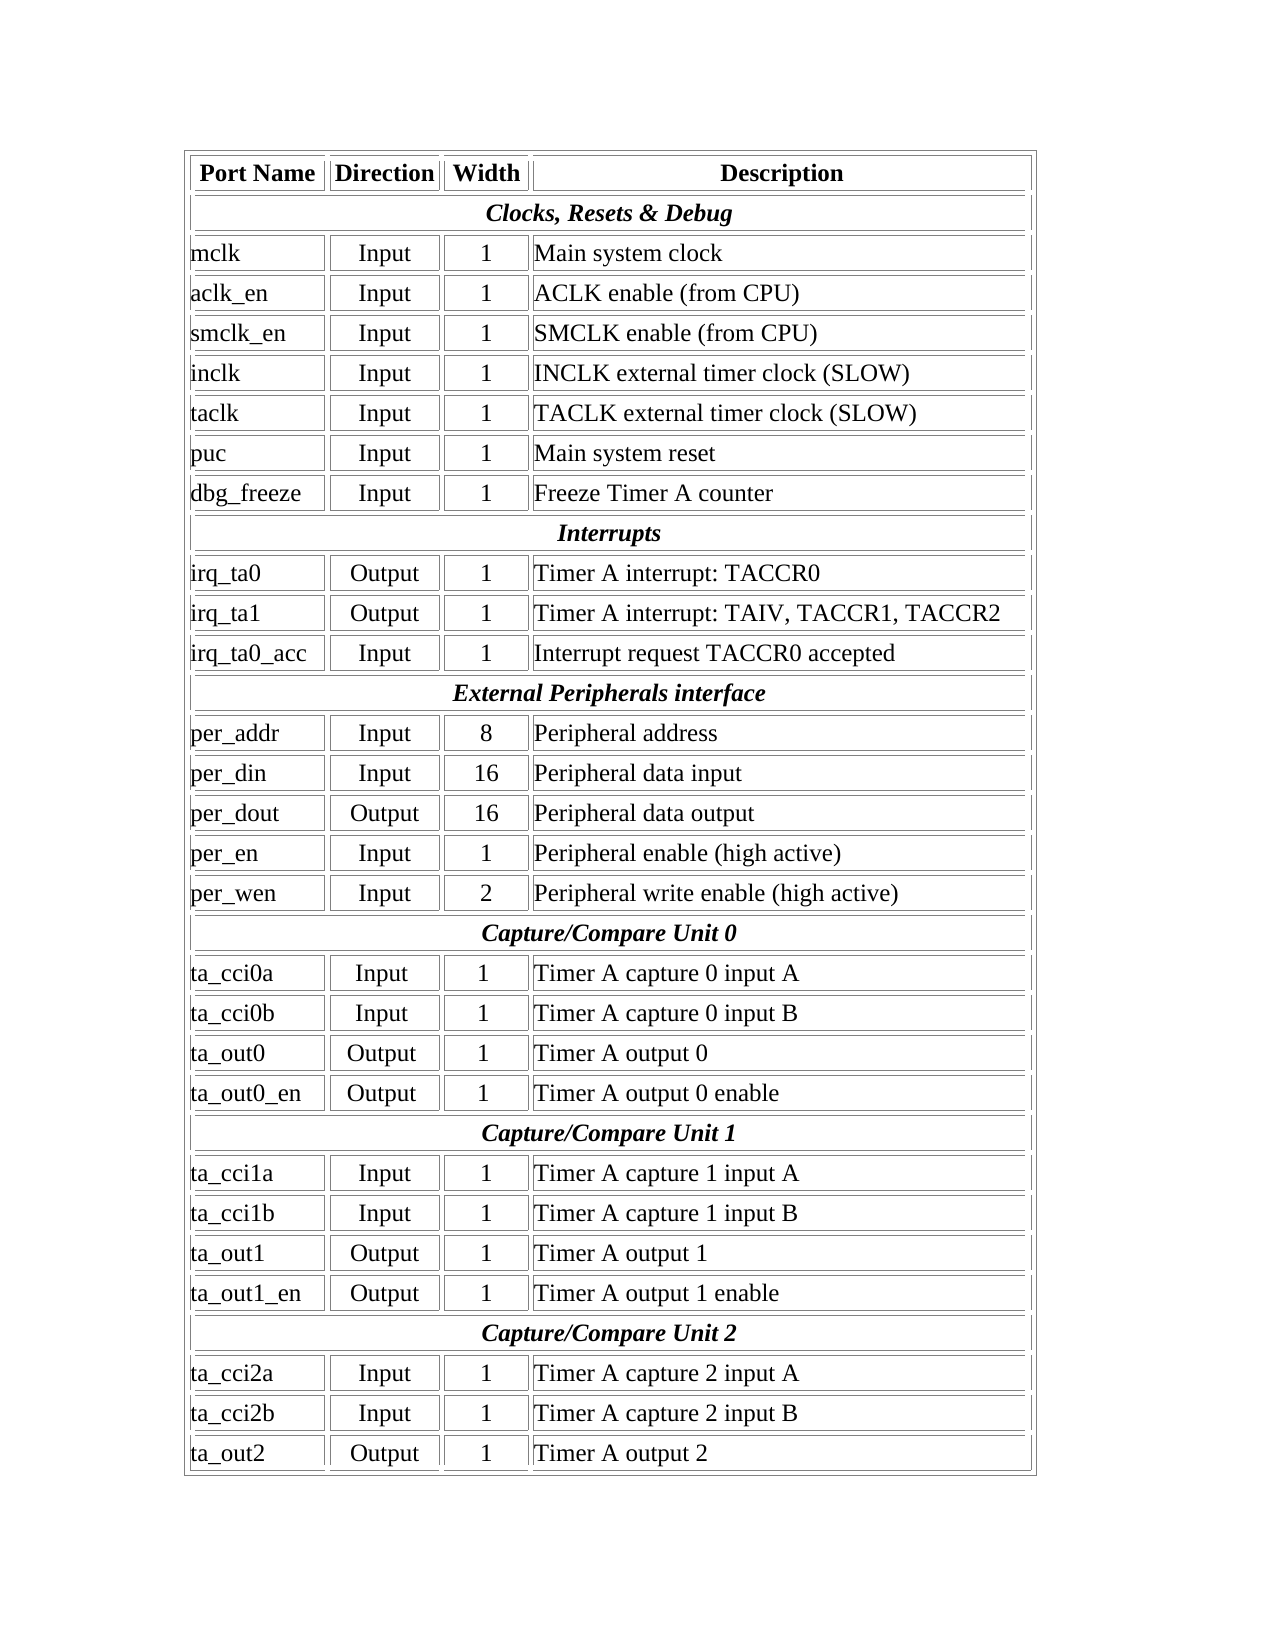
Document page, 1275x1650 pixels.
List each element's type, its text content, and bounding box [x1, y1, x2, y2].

table_cell 16 [442, 790, 531, 830]
table_cell Timer A output 0 [531, 1030, 1033, 1070]
table_cell 1 [442, 1230, 531, 1270]
table_cell smclk_en [187, 310, 327, 350]
table_cell Timer A output 2 [531, 1430, 1033, 1470]
table_cell Output [327, 790, 442, 830]
table_cell INCLK external timer clock (SLOW) [531, 350, 1033, 390]
table_cell ta_cci2a [187, 1350, 327, 1390]
table_cell Peripheral data output [531, 790, 1033, 830]
table_cell ta_cci0a [187, 950, 327, 990]
table_cell Timer A output 1 enable [531, 1270, 1033, 1310]
table_cell aclk_en [187, 270, 327, 310]
table_cell Interrupt request TACCR0 accepted [531, 630, 1033, 670]
table_cell Peripheral data input [531, 750, 1033, 790]
table_cell Output [327, 1070, 442, 1110]
table_cell 1 [442, 231, 531, 270]
table_cell Input [327, 350, 442, 390]
table_cell irq_ta0_acc [187, 630, 327, 670]
table_cell 1 [442, 1070, 531, 1110]
table_cell 1 [442, 590, 531, 630]
table_cell Input [327, 470, 442, 510]
table_cell Input [327, 830, 442, 870]
table_cell Input [327, 1190, 442, 1230]
table_cell Output [327, 1270, 442, 1310]
table_cell ta_out0 [187, 1030, 327, 1070]
table_cell ta_cci2b [187, 1390, 327, 1430]
table_cell Timer A output 1 [531, 1230, 1033, 1270]
table_cell Input [327, 750, 442, 790]
table_cell Input [327, 630, 442, 670]
table_cell 1 [442, 430, 531, 470]
table_cell ta_out2 [187, 1430, 327, 1470]
table_cell dbg_freeze [187, 470, 327, 510]
table_cell Timer A output 0 enable [531, 1070, 1033, 1110]
table_cell ta_cci1a [187, 1150, 327, 1190]
table_cell 1 [442, 1351, 531, 1390]
table_cell Input [327, 990, 442, 1030]
table_cell Input [327, 951, 442, 990]
table_header Description [531, 151, 1033, 190]
table_cell Timer A interrupt: TACCR0 [531, 550, 1033, 590]
table_cell per_wen [187, 870, 327, 910]
table_cell Timer A capture 0 input B [531, 990, 1033, 1030]
table_cell 16 [442, 750, 531, 790]
table_cell 1 [442, 350, 531, 390]
table_cell irq_ta0 [187, 550, 327, 590]
table_header Port Name [187, 151, 327, 190]
table_cell Input [327, 711, 442, 750]
table_cell Timer A capture 1 input B [531, 1190, 1033, 1230]
table_cell TACLK external timer clock (SLOW) [531, 390, 1033, 430]
table_cell Timer A capture 0 input A [531, 950, 1033, 990]
table_cell ACLK enable (from CPU) [531, 270, 1033, 310]
table_cell 2 [442, 870, 531, 910]
table_cell Main system clock [531, 230, 1033, 270]
table_cell 1 [442, 1270, 531, 1310]
table_cell Peripheral write enable (high active) [531, 870, 1033, 910]
table_cell Capture/Compare Unit 0 [187, 910, 1033, 950]
table_cell 1 [442, 990, 531, 1030]
table_cell 1 [442, 830, 531, 870]
table_cell Capture/Compare Unit 1 [187, 1110, 1033, 1150]
table_cell puc [187, 430, 327, 470]
table_cell inclk [187, 350, 327, 390]
table_cell 1 [442, 1030, 531, 1070]
table_cell 1 [442, 1390, 531, 1430]
table_cell 1 [442, 1190, 531, 1230]
table_cell ta_cci0b [187, 990, 327, 1030]
table_cell ta_out1 [187, 1230, 327, 1270]
table_cell Input [327, 270, 442, 310]
table_cell Timer A capture 2 input B [531, 1390, 1033, 1430]
table_cell 1 [442, 551, 531, 590]
table_cell Input [327, 1151, 442, 1190]
table_cell Timer A capture 1 input A [531, 1150, 1033, 1190]
table_cell Clocks, Resets & Debug [187, 190, 1033, 230]
table_cell per_dout [187, 790, 327, 830]
table_cell Output [327, 1030, 442, 1070]
table_cell 1 [442, 1430, 531, 1470]
table_cell External Peripherals interface [187, 670, 1033, 710]
table_cell SMCLK enable (from CPU) [531, 310, 1033, 350]
table_cell Input [327, 1390, 442, 1430]
table_cell Input [327, 390, 442, 430]
table_cell irq_ta1 [187, 590, 327, 630]
table_cell 1 [442, 270, 531, 310]
table_header Direction [327, 151, 442, 190]
table_cell Freeze Timer A counter [531, 470, 1033, 510]
table_cell 1 [442, 470, 531, 510]
table_cell Input [327, 1351, 442, 1390]
table_cell taclk [187, 390, 327, 430]
table_cell Output [327, 1230, 442, 1270]
table_cell Output [327, 590, 442, 630]
table_cell ta_out1_en [187, 1270, 327, 1310]
table_cell Timer A interrupt: TAIV, TACCR1, TACCR2 [531, 590, 1033, 630]
table_cell Input [327, 870, 442, 910]
table_header Width [442, 151, 531, 190]
table_cell ta_cci1b [187, 1190, 327, 1230]
table_cell mclk [187, 230, 327, 270]
table_cell Peripheral enable (high active) [531, 830, 1033, 870]
table_cell Input [327, 310, 442, 350]
table_cell per_din [187, 750, 327, 790]
table_cell 1 [442, 630, 531, 670]
table_cell Input [327, 430, 442, 470]
table_cell Output [327, 1430, 442, 1470]
table_cell 1 [442, 1151, 531, 1190]
table_cell Peripheral address [531, 710, 1033, 750]
table_cell per_en [187, 830, 327, 870]
table_cell 1 [442, 390, 531, 430]
table_cell Interrupts [187, 510, 1033, 550]
table_cell Main system reset [531, 430, 1033, 470]
table_cell 1 [442, 310, 531, 350]
table_cell Capture/Compare Unit 2 [187, 1310, 1033, 1350]
table_cell Input [327, 231, 442, 270]
table_cell Output [327, 551, 442, 590]
table_cell ta_out0_en [187, 1070, 327, 1110]
table_cell per_addr [187, 710, 327, 750]
table_cell Timer A capture 2 input A [531, 1350, 1033, 1390]
table_cell 8 [442, 711, 531, 750]
table_cell 1 [442, 951, 531, 990]
